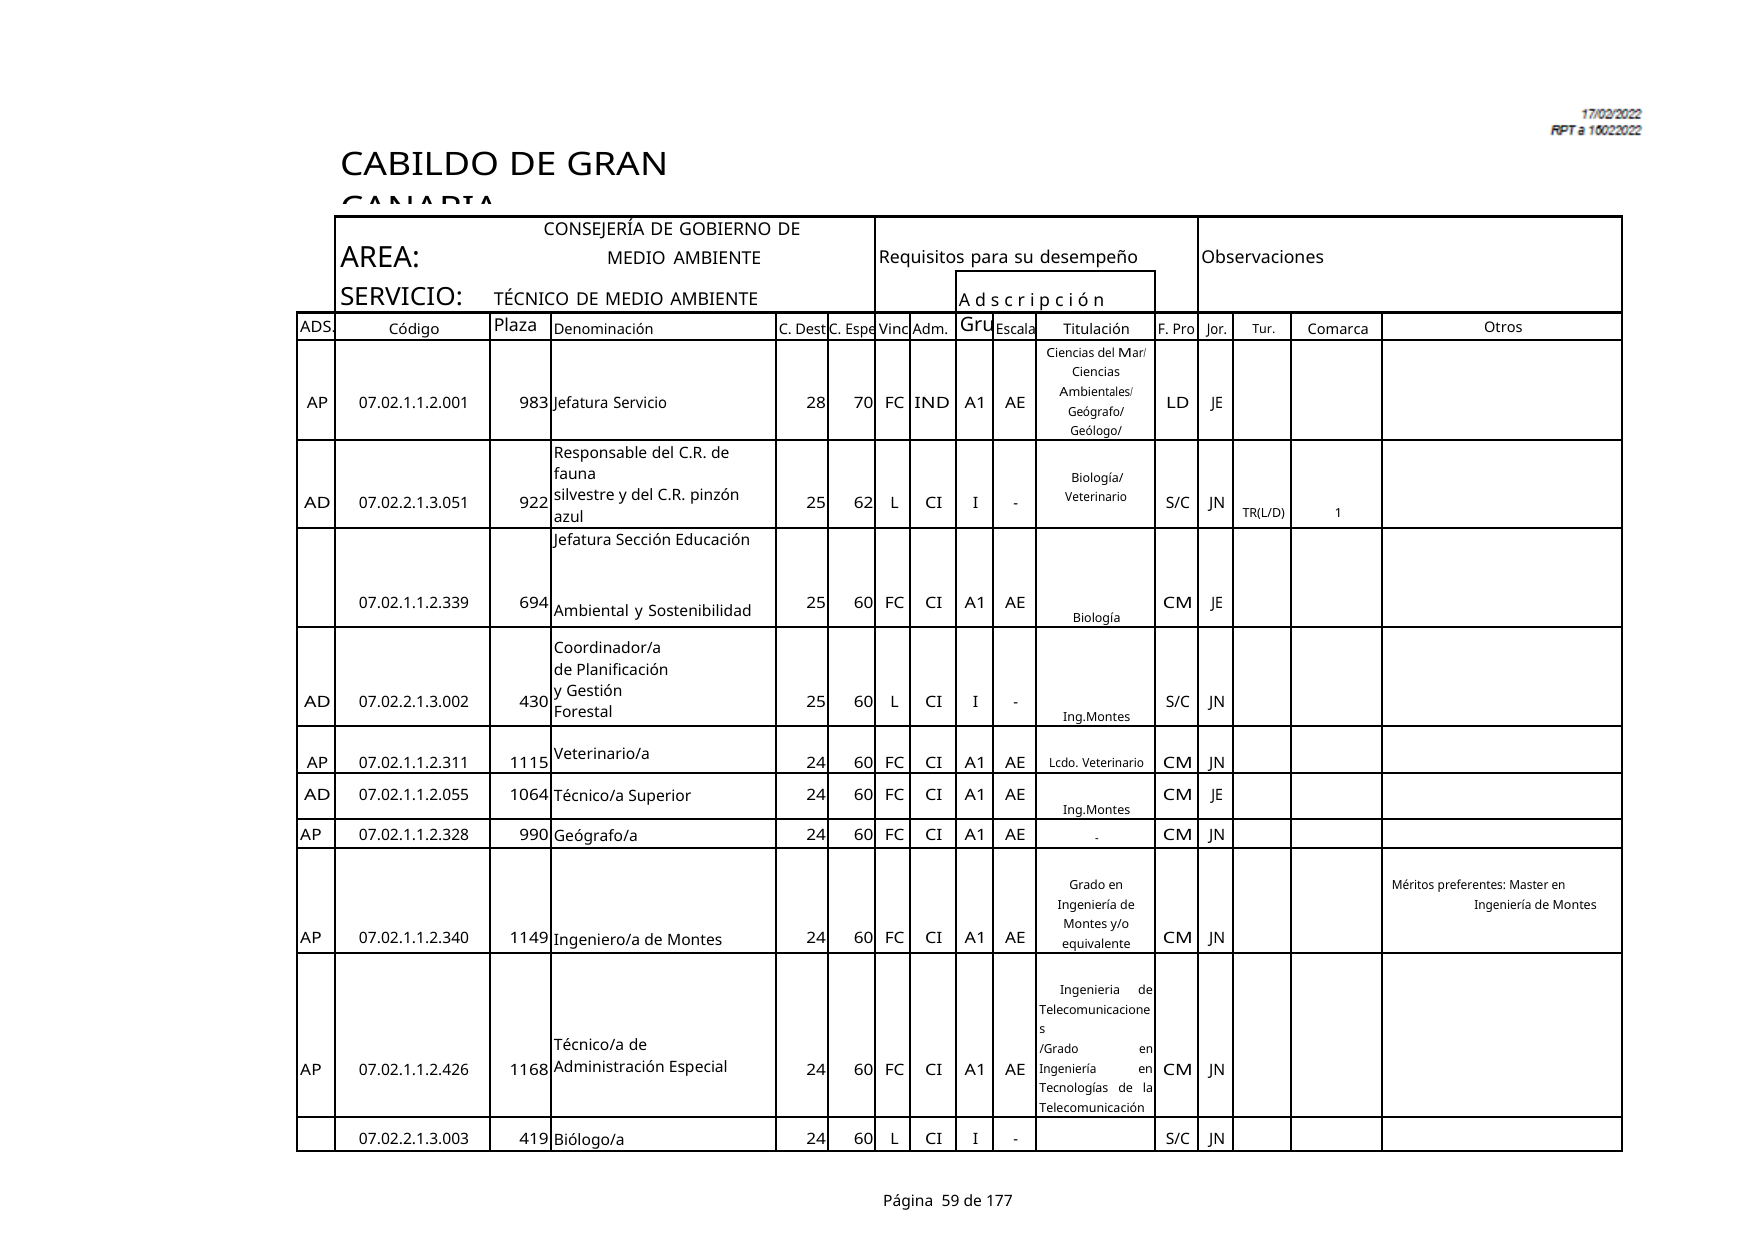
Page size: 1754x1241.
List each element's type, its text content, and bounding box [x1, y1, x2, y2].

table_cell 60 [829, 849, 874, 952]
table_cell JN [1199, 1118, 1232, 1150]
table_cell 60 [829, 820, 874, 847]
table_cell [1292, 341, 1381, 439]
table_cell CI [911, 1118, 955, 1150]
table_cell CM [1156, 954, 1197, 1116]
table_cell 25 [777, 441, 827, 527]
table_cell [1292, 820, 1381, 847]
table_cell JN [1199, 441, 1232, 527]
table_cell [1292, 628, 1381, 725]
table_cell [1292, 774, 1381, 818]
table_cell JN [1199, 727, 1232, 772]
table_cell AE [994, 529, 1035, 626]
table_cell Comarca [1292, 314, 1381, 338]
table_cell A1 [957, 954, 992, 1116]
table_cell AE [994, 849, 1035, 952]
table_cell Jefatura Servicio [552, 341, 775, 439]
table_cell Técnico/a Superior [552, 774, 775, 818]
table_cell 60 [829, 954, 874, 1116]
table_cell 983 [491, 341, 550, 439]
table_cell I [957, 441, 992, 527]
table_cell 1149 [491, 849, 550, 952]
table_cell Jefatura Sección Educación Ambiental y Sostenibilidad [552, 529, 775, 626]
table_cell [298, 1118, 334, 1150]
table_cell AE [994, 727, 1035, 772]
table_header CONSEJERÍA DE GOBIERNO DE AREA: MEDIO AMBIENTE SERVICIO: TÉCNICO DE MEDIO AMBIENTE [336, 218, 874, 311]
table_cell A1 [957, 529, 992, 626]
table_cell Otros [1383, 314, 1621, 338]
table_cell 07.02.1.1.2.426 [336, 954, 489, 1116]
table_cell [1234, 820, 1290, 847]
table_cell FC [876, 849, 909, 952]
table_cell Jor. [1199, 314, 1232, 338]
table_cell 1115 [491, 727, 550, 772]
table_cell FC [876, 954, 909, 1116]
table_cell Gru [957, 314, 992, 338]
table_cell Ciencias del Mar/ Ciencias Ambientales/ Geógrafo/ Geólogo/ [1037, 341, 1154, 439]
table_cell Biología [1037, 529, 1154, 626]
table_cell 60 [829, 628, 874, 725]
table_cell AP [298, 820, 334, 847]
table_cell AE [994, 820, 1035, 847]
table_cell 419 [491, 1118, 550, 1150]
table_cell 07.02.1.1.2.340 [336, 849, 489, 952]
table_cell - [994, 628, 1035, 725]
table_cell AD [298, 774, 334, 818]
table_cell [1292, 954, 1381, 1116]
table_cell LD [1156, 341, 1197, 439]
table_cell Código [336, 314, 489, 338]
table_cell [1234, 774, 1290, 818]
table_cell S/C [1156, 1118, 1197, 1150]
table_cell [876, 270, 955, 311]
table_cell 1064 [491, 774, 550, 818]
table_cell Coordinador/a de Planificación y Gestión Forestal [552, 628, 775, 725]
table_cell Plaza [491, 314, 550, 338]
table_cell JN [1199, 820, 1232, 847]
table_cell A1 [957, 849, 992, 952]
table_cell CI [911, 628, 955, 725]
table_cell Biología/ Veterinario [1037, 441, 1154, 527]
table_cell [1292, 727, 1381, 772]
table_cell FC [876, 341, 909, 439]
table_cell A1 [957, 341, 992, 439]
table_cell [1292, 849, 1381, 952]
table_cell S/C [1156, 441, 1197, 527]
table_cell 07.02.1.1.2.339 [336, 529, 489, 626]
table_cell JE [1199, 341, 1232, 439]
table_cell [1234, 628, 1290, 725]
table_cell A1 [957, 820, 992, 847]
table_cell 70 [829, 341, 874, 439]
table_cell TR(L/D) [1234, 441, 1290, 527]
table_cell [1156, 270, 1197, 311]
table_cell 60 [829, 727, 874, 772]
table_header [297, 215, 334, 311]
table_cell I [957, 628, 992, 725]
table_cell 25 [777, 628, 827, 725]
table_cell Denominación [552, 314, 775, 338]
table_cell Vinc [876, 314, 909, 338]
table_cell Adm. [911, 314, 955, 338]
table_cell [1383, 529, 1621, 626]
table_cell Veterinario/a [552, 727, 775, 772]
table_cell JE [1199, 529, 1232, 626]
table_cell CM [1156, 727, 1197, 772]
table_cell [1292, 1118, 1381, 1150]
table_cell 07.02.1.1.2.311 [336, 727, 489, 772]
table_cell Grado en Ingeniería de Montes y/o equivalente [1037, 849, 1154, 952]
table_cell AE [994, 954, 1035, 1116]
table_cell JN [1199, 628, 1232, 725]
table_cell CI [911, 727, 955, 772]
table_cell JN [1199, 849, 1232, 952]
table_cell [1383, 441, 1621, 527]
table_cell CM [1156, 820, 1197, 847]
table_cell C. Dest. [777, 314, 827, 338]
table_cell [1383, 774, 1621, 818]
table_cell Responsable del C.R. de fauna silvestre y del C.R. pinzón azul [552, 441, 775, 527]
table_cell - [994, 441, 1035, 527]
table_cell FC [876, 820, 909, 847]
table_cell 694 [491, 529, 550, 626]
table_cell [1234, 849, 1290, 952]
table_cell 24 [777, 954, 827, 1116]
table_cell - [1037, 1118, 1154, 1150]
table_cell C. Espe [829, 314, 874, 338]
table_cell IND [911, 341, 955, 439]
table_cell JE [1199, 774, 1232, 818]
table_cell 07.02.1.1.2.001 [336, 341, 489, 439]
table_cell - [1037, 820, 1154, 847]
table_cell AE [994, 341, 1035, 439]
table_cell FC [876, 529, 909, 626]
table_cell Tur. [1234, 314, 1290, 338]
table_cell [1234, 954, 1290, 1116]
table_cell AP [298, 341, 334, 439]
table_cell [1383, 820, 1621, 847]
table_cell CM [1156, 529, 1197, 626]
table_cell [1234, 341, 1290, 439]
table_cell L [876, 1118, 909, 1150]
table_cell - [994, 1118, 1035, 1150]
table_cell CI [911, 774, 955, 818]
table_cell Ing.Montes [1037, 774, 1154, 818]
table_cell AE [994, 774, 1035, 818]
table_cell [1383, 727, 1621, 772]
table_cell Ing.Montes [1037, 628, 1154, 725]
table_cell AP [298, 849, 334, 952]
table_cell FC [876, 727, 909, 772]
table_cell Geógrafo/a [552, 820, 775, 847]
table_cell JN [1199, 954, 1232, 1116]
table_cell S/C [1156, 628, 1197, 725]
table_cell [1383, 341, 1621, 439]
table_cell 07.02.2.1.3.051 [336, 441, 489, 527]
table_cell AD [298, 441, 334, 527]
table_cell L [876, 628, 909, 725]
picture [1549, 98, 1647, 145]
table_cell 24 [777, 727, 827, 772]
table_cell 24 [777, 774, 827, 818]
table_header Requisitos para su desempeño [876, 218, 1197, 270]
table_cell 1168 [491, 954, 550, 1116]
table_cell FC [876, 774, 909, 818]
table_cell 07.02.2.1.3.002 [336, 628, 489, 725]
table_cell 25 [777, 529, 827, 626]
table_cell [1234, 529, 1290, 626]
table_cell 24 [777, 820, 827, 847]
table_cell CM [1156, 849, 1197, 952]
table_cell L [876, 441, 909, 527]
table_cell 62 [829, 441, 874, 527]
table_cell 60 [829, 1118, 874, 1150]
table_cell CI [911, 820, 955, 847]
table_cell Lcdo. Veterinario [1037, 727, 1154, 772]
table_cell Méritos preferentes: Master en Ingeniería de Montes [1383, 849, 1621, 952]
table_cell F. Pro [1156, 314, 1197, 338]
table_cell AP [298, 727, 334, 772]
table_cell Ingeniero/a de Montes [552, 849, 775, 952]
table_cell [1292, 529, 1381, 626]
table_cell 60 [829, 774, 874, 818]
table_cell CM [1156, 774, 1197, 818]
table_cell AD [298, 628, 334, 725]
table_cell [1234, 1118, 1290, 1150]
table_cell 922 [491, 441, 550, 527]
table_cell 430 [491, 628, 550, 725]
table_cell [1383, 1118, 1621, 1150]
table_cell [1234, 727, 1290, 772]
table_cell 07.02.2.1.3.003 [336, 1118, 489, 1150]
table_cell Titulación [1037, 314, 1154, 338]
table_cell 1 [1292, 441, 1381, 527]
table_cell 60 [829, 529, 874, 626]
table_cell [298, 529, 334, 626]
table_cell 24 [777, 1118, 827, 1150]
table_cell 07.02.1.1.2.055 [336, 774, 489, 818]
table_cell Biólogo/a [552, 1118, 775, 1150]
table_cell 990 [491, 820, 550, 847]
table_cell Ingenieria de Telecomunicaciones /Grado en Ingeniería en Tecnologías de la Telecomunicación [1037, 954, 1154, 1116]
table_cell Escala [994, 314, 1035, 338]
table_cell A1 [957, 774, 992, 818]
table_cell CI [911, 529, 955, 626]
table_cell [1383, 628, 1621, 725]
table_cell A1 [957, 727, 992, 772]
table_header Observaciones [1199, 218, 1621, 311]
table_cell Técnico/a de Administración Especial [552, 954, 775, 1116]
table_cell CI [911, 441, 955, 527]
table_cell [1383, 954, 1621, 1116]
table_cell CI [911, 849, 955, 952]
table_cell AP [298, 954, 334, 1116]
table_cell 24 [777, 849, 827, 952]
table_cell 07.02.1.1.2.328 [336, 820, 489, 847]
table_cell I [957, 1118, 992, 1150]
table_cell A d s c r i p c i ó n [957, 272, 1154, 311]
table_cell CI [911, 954, 955, 1116]
table_cell ADS. [298, 314, 334, 338]
table_cell 28 [777, 341, 827, 439]
